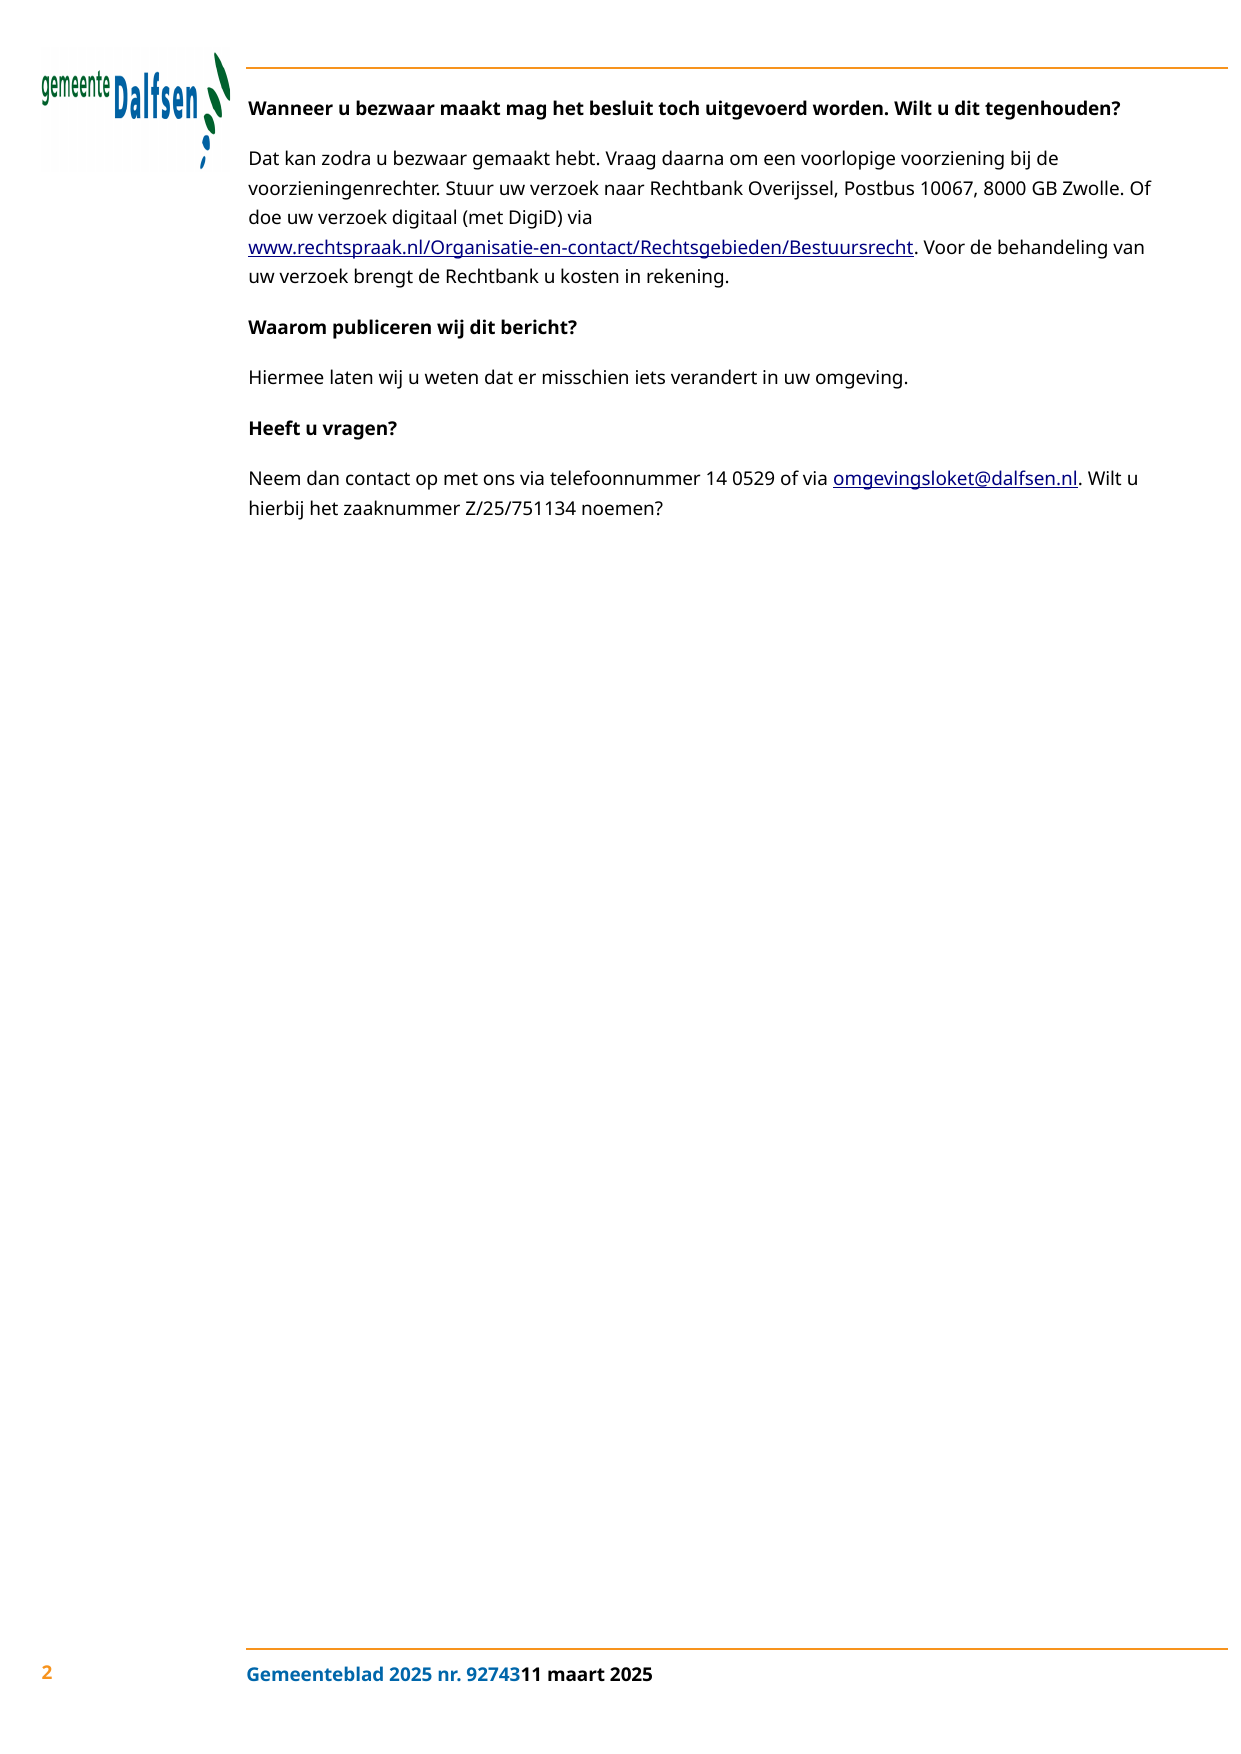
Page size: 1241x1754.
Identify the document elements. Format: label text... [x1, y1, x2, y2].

text Hiermee laten wij u weten dat er misschien iets verandert in uw omgeving. [248, 364, 1152, 390]
text Neem dan contact op met ons via telefoonnummer 14 0529 of via omgevingsloket@dalfsen.nl. Wilt u hierbij het zaaknummer Z/25/751134 noemen? [248, 465, 1152, 521]
text Waarom publiceren wij dit bericht? [248, 314, 1152, 340]
text Heeft u vragen? [248, 415, 1152, 441]
picture [41, 47, 231, 172]
text Wanneer u bezwaar maakt mag het besluit toch uitgevoerd worden. Wilt u dit tegenhouden? [248, 95, 1152, 121]
text Dat kan zodra u bezwaar gemaakt hebt. Vraag daarna om een voorlopige voorziening bij de voorzieningenrechter. Stuur uw verzoek naar Rechtbank Overijssel, Postbus 10067, 8000 GB Zwolle. Of doe uw verzoek digitaal (met DigiD) via www.rechtspraak.nl/Organisatie-en-contact/Rechtsgebieden/Bestuursrecht. Voor de behandeling van uw verzoek brengt de Rechtbank u kosten in rekening. [248, 145, 1152, 289]
